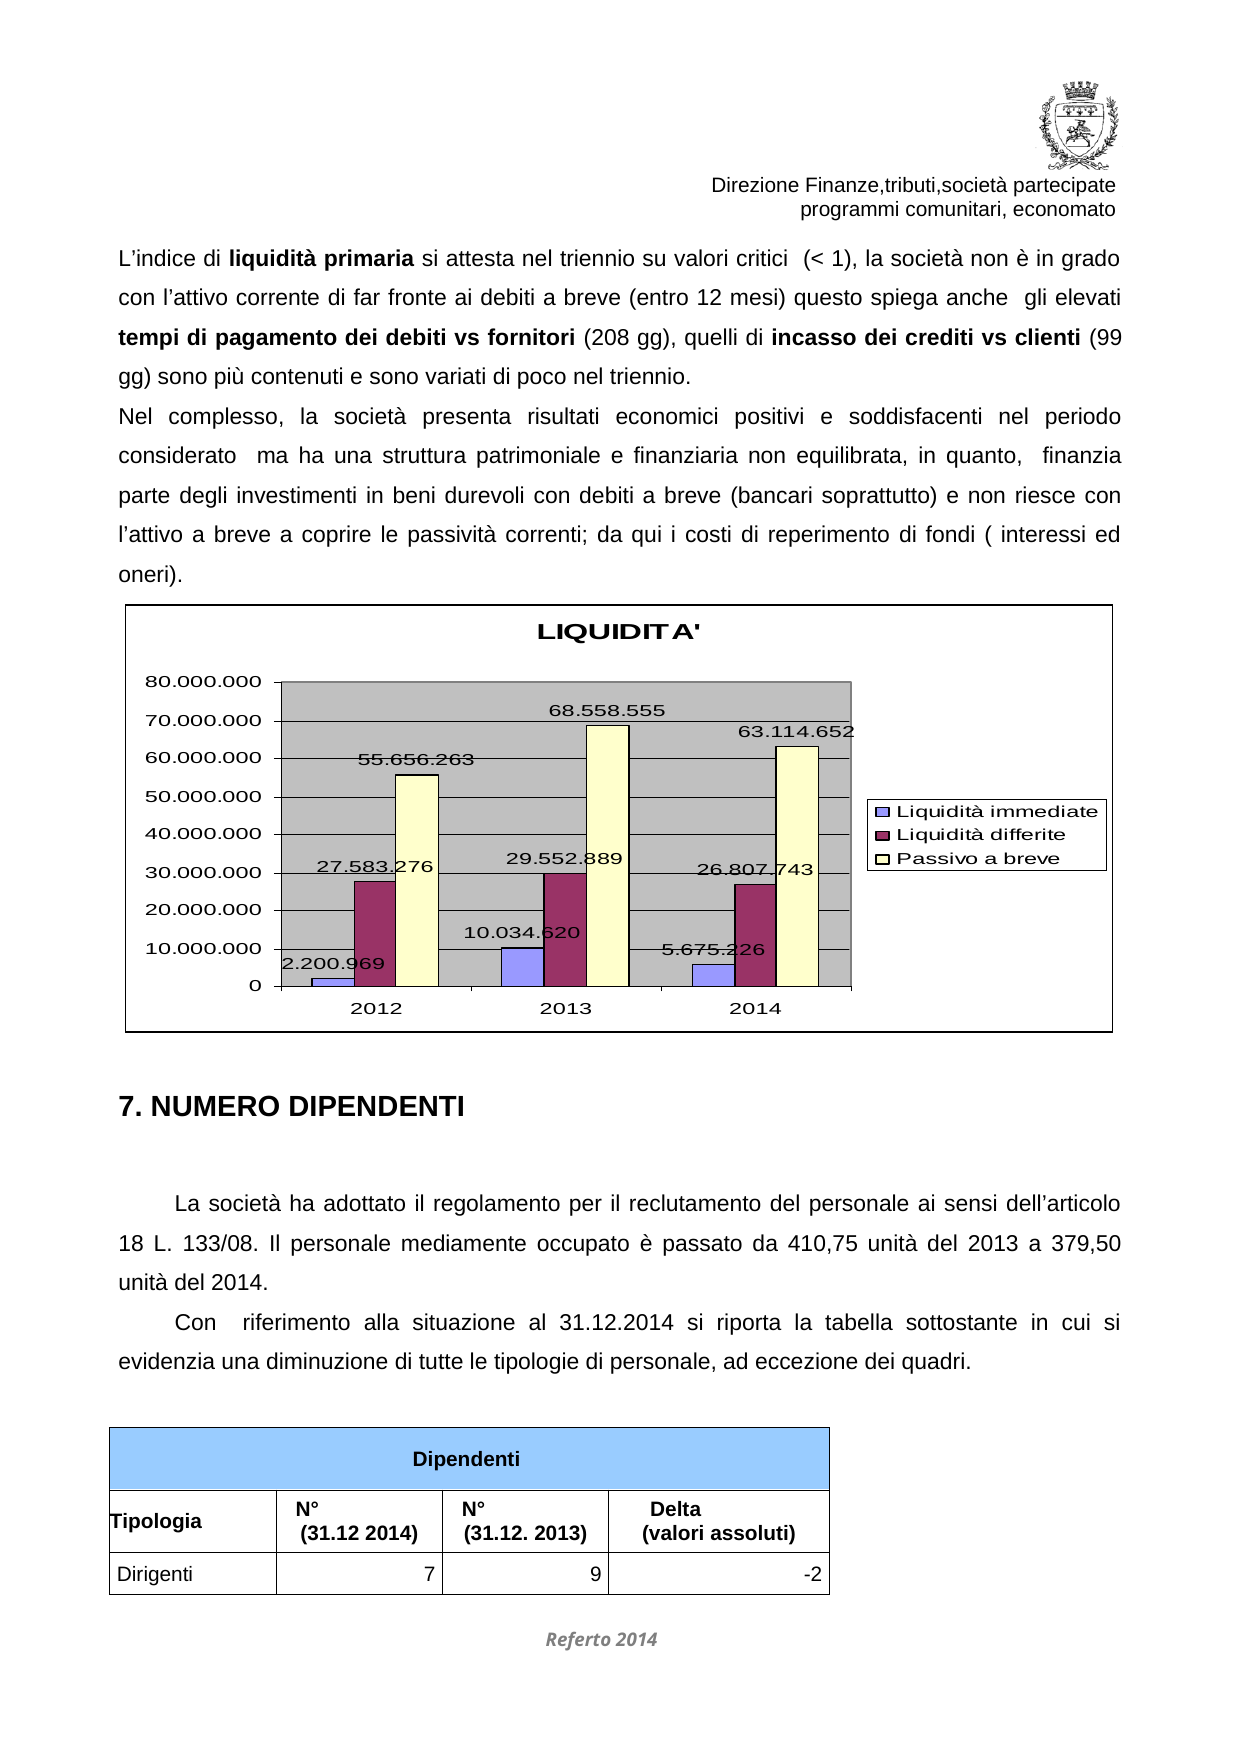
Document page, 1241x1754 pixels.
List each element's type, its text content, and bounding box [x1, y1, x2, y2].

text La società ha adottato il regolamento per il reclutamento del personale ai sensi dell’articolo 18 L. 133/08. Il personale mediamente occupato è passato da 410,75 unità del 2013 a 379,50 unità del 2014. [118, 1190, 1122, 1295]
text Nel complesso, la società presenta risultati economici positivi e soddisfacenti nel periodo considerato ma ha una struttura patrimoniale e finanziaria non equilibrata, in quanto, finanzia parte degli investimenti in beni durevoli con debiti a breve (bancari soprattutto) e non riesce con l’attivo a breve a coprire le passività correnti; da qui i costi di reperimento di fondi ( interessi ed oneri). [118, 403, 1122, 587]
text Con riferimento alla situazione al 31.12.2014 si riporta la tabella sottostante in cui si evidenzia una diminuzione di tutte le tipologie di personale, ad eccezione dei quadri. [118, 1308, 1122, 1374]
table_cell [830, 1490, 924, 1552]
table_cell N° (31.12. 2013) [443, 1491, 608, 1552]
table_cell [830, 1552, 998, 1594]
table_cell Delta (valori assoluti) [609, 1491, 829, 1552]
table_header [998, 1427, 1131, 1489]
table_cell [998, 1552, 1131, 1594]
table_cell N° (31.12 2014) [277, 1491, 442, 1552]
text 7. NUMERO DIPENDENTI [118, 1089, 1122, 1123]
table_cell Dirigenti [110, 1553, 276, 1594]
picture [1035, 73, 1123, 173]
table_header [830, 1427, 998, 1489]
table_cell 7 [277, 1553, 442, 1594]
table_header Dipendenti [110, 1428, 829, 1489]
table_cell -2 [609, 1553, 829, 1594]
table_cell 9 [443, 1553, 608, 1594]
table_cell Tipologia [110, 1491, 276, 1552]
table_cell [924, 1490, 998, 1552]
table_cell [998, 1490, 1131, 1552]
text L’indice di liquidità primaria si attesta nel triennio su valori critici (< 1), la società non è in grado con l’attivo corrente di far fronte ai debiti a breve (entro 12 mesi) questo spiega anche gli elevati tempi di pagamento dei debiti vs fornitori (208 gg), quelli di incasso dei crediti vs clienti (99 gg) sono più contenuti e sono variati di poco nel triennio. [118, 245, 1122, 389]
